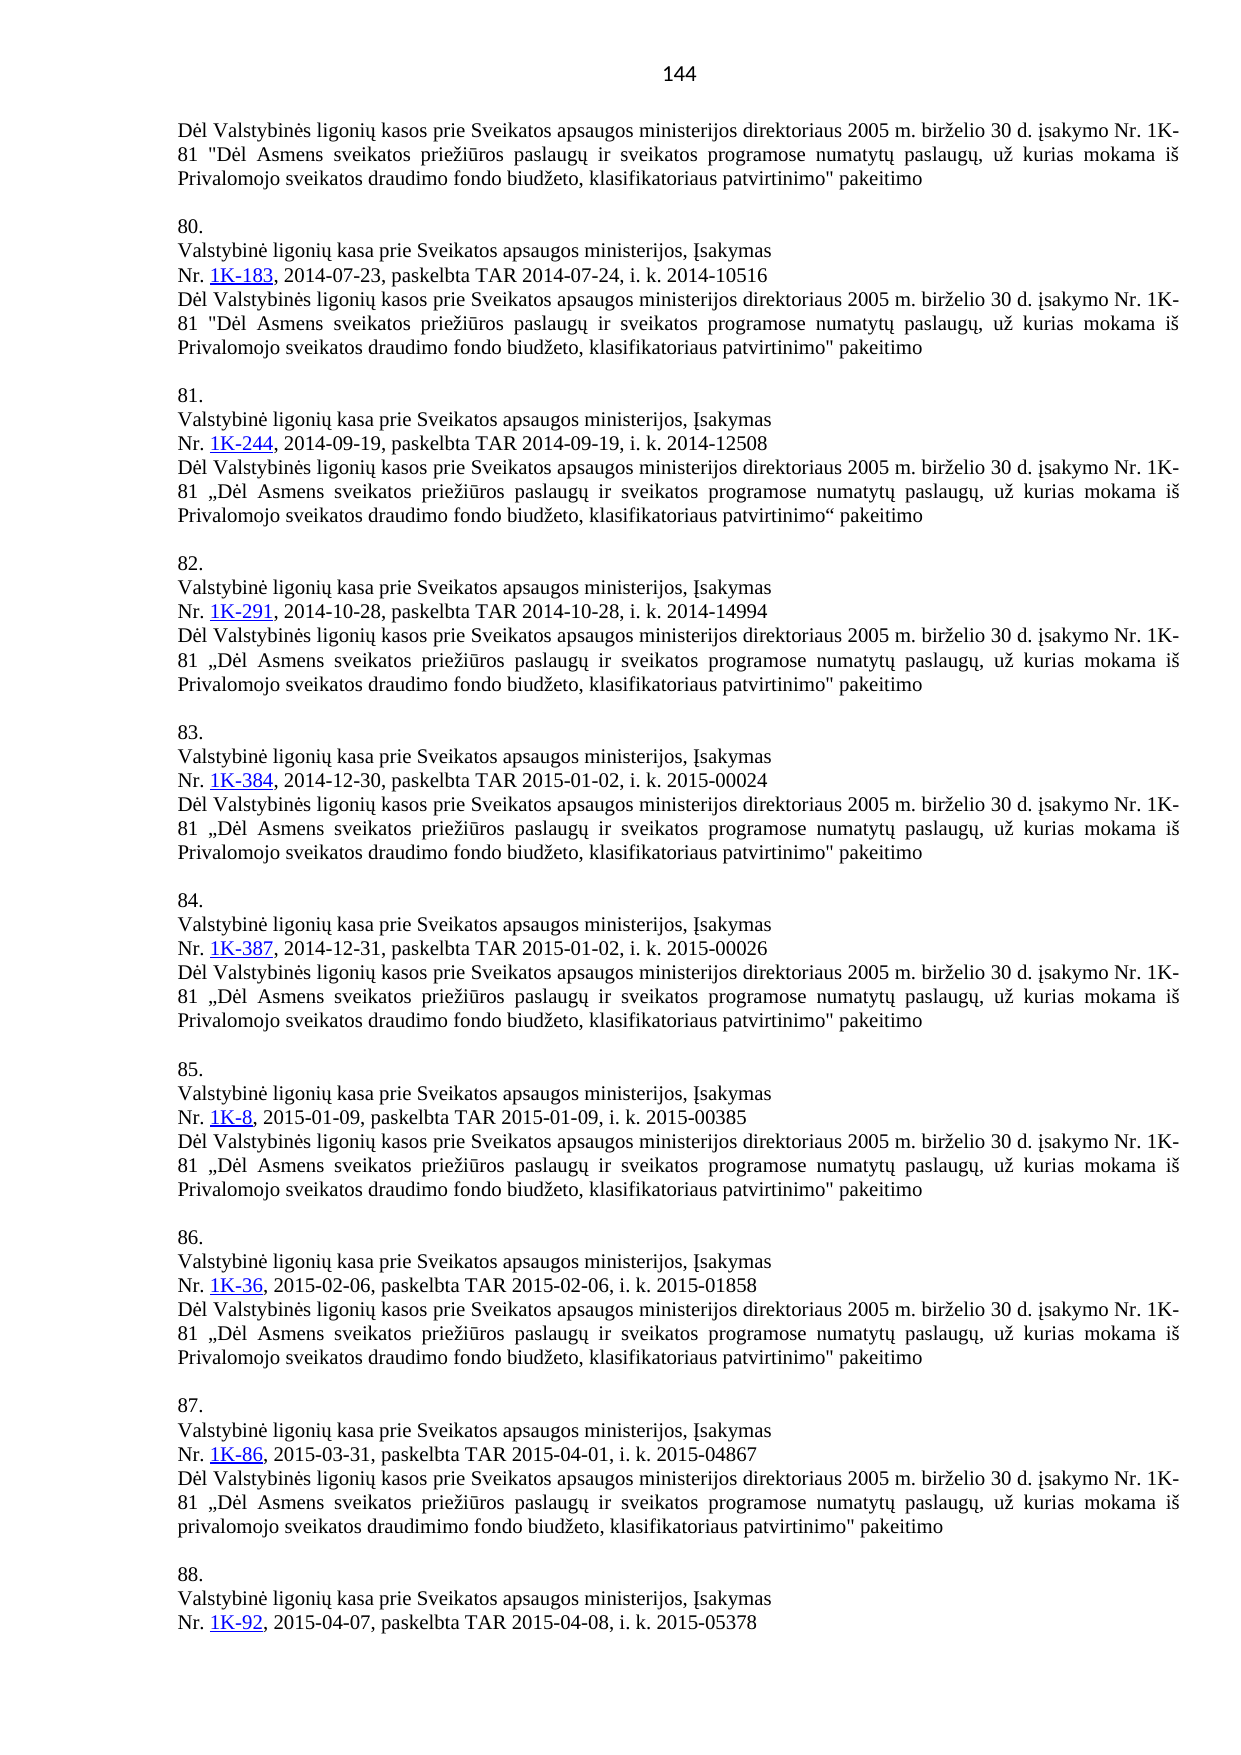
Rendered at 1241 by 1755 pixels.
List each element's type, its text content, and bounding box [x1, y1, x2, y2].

text Valstybinė ligonių kasa prie Sveikatos apsaugos ministerijos, Įsakymas [177, 238, 1181, 262]
text Dėl Valstybinės ligonių kasos prie Sveikatos apsaugos ministerijos direktoriaus 2005 m. birželio 30 d. įsakymo Nr. 1K-81 „Dėl Asmens sveikatos priežiūros paslaugų ir sveikatos programose numatytų paslaugų, už kurias mokama iš Privalomojo sveikatos draudimo fondo biudžeto, klasifikatoriaus patvirtinimo" pakeitimo [177, 960, 1181, 1032]
text Valstybinė ligonių kasa prie Sveikatos apsaugos ministerijos, Įsakymas [177, 407, 1181, 431]
text Dėl Valstybinės ligonių kasos prie Sveikatos apsaugos ministerijos direktoriaus 2005 m. birželio 30 d. įsakymo Nr. 1K-81 „Dėl Asmens sveikatos priežiūros paslaugų ir sveikatos programose numatytų paslaugų, už kurias mokama iš privalomojo sveikatos draudimimo fondo biudžeto, klasifikatoriaus patvirtinimo" pakeitimo [177, 1466, 1181, 1538]
text Dėl Valstybinės ligonių kasos prie Sveikatos apsaugos ministerijos direktoriaus 2005 m. birželio 30 d. įsakymo Nr. 1K-81 "Dėl Asmens sveikatos priežiūros paslaugų ir sveikatos programose numatytų paslaugų, už kurias mokama iš Privalomojo sveikatos draudimo fondo biudžeto, klasifikatoriaus patvirtinimo" pakeitimo [177, 287, 1181, 359]
text Nr. 1K-86, 2015-03-31, paskelbta TAR 2015-04-01, i. k. 2015-04867 [177, 1442, 1181, 1466]
text 83. [177, 720, 1181, 744]
text Valstybinė ligonių kasa prie Sveikatos apsaugos ministerijos, Įsakymas [177, 1417, 1181, 1442]
text Nr. 1K-387, 2014-12-31, paskelbta TAR 2015-01-02, i. k. 2015-00026 [177, 936, 1181, 960]
text Nr. 1K-244, 2014-09-19, paskelbta TAR 2014-09-19, i. k. 2014-12508 [177, 431, 1181, 455]
text Dėl Valstybinės ligonių kasos prie Sveikatos apsaugos ministerijos direktoriaus 2005 m. birželio 30 d. įsakymo Nr. 1K-81 „Dėl Asmens sveikatos priežiūros paslaugų ir sveikatos programose numatytų paslaugų, už kurias mokama iš Privalomojo sveikatos draudimo fondo biudžeto, klasifikatoriaus patvirtinimo" pakeitimo [177, 792, 1181, 864]
text Valstybinė ligonių kasa prie Sveikatos apsaugos ministerijos, Įsakymas [177, 912, 1181, 936]
text 87. [177, 1393, 1181, 1417]
text 88. [177, 1562, 1181, 1586]
text Nr. 1K-36, 2015-02-06, paskelbta TAR 2015-02-06, i. k. 2015-01858 [177, 1273, 1181, 1297]
text 81. [177, 383, 1181, 407]
text Nr. 1K-384, 2014-12-30, paskelbta TAR 2015-01-02, i. k. 2015-00024 [177, 768, 1181, 792]
text Nr. 1K-92, 2015-04-07, paskelbta TAR 2015-04-08, i. k. 2015-05378 [177, 1610, 1181, 1634]
text Dėl Valstybinės ligonių kasos prie Sveikatos apsaugos ministerijos direktoriaus 2005 m. birželio 30 d. įsakymo Nr. 1K-81 „Dėl Asmens sveikatos priežiūros paslaugų ir sveikatos programose numatytų paslaugų, už kurias mokama iš Privalomojo sveikatos draudimo fondo biudžeto, klasifikatoriaus patvirtinimo" pakeitimo [177, 623, 1181, 696]
text Valstybinė ligonių kasa prie Sveikatos apsaugos ministerijos, Įsakymas [177, 1249, 1181, 1273]
text 82. [177, 551, 1181, 575]
text Nr. 1K-291, 2014-10-28, paskelbta TAR 2014-10-28, i. k. 2014-14994 [177, 599, 1181, 623]
text Valstybinė ligonių kasa prie Sveikatos apsaugos ministerijos, Įsakymas [177, 575, 1181, 599]
text Nr. 1K-183, 2014-07-23, paskelbta TAR 2014-07-24, i. k. 2014-10516 [177, 262, 1181, 287]
text Valstybinė ligonių kasa prie Sveikatos apsaugos ministerijos, Įsakymas [177, 1586, 1181, 1610]
text Dėl Valstybinės ligonių kasos prie Sveikatos apsaugos ministerijos direktoriaus 2005 m. birželio 30 d. įsakymo Nr. 1K-81 „Dėl Asmens sveikatos priežiūros paslaugų ir sveikatos programose numatytų paslaugų, už kurias mokama iš Privalomojo sveikatos draudimo fondo biudžeto, klasifikatoriaus patvirtinimo" pakeitimo [177, 1129, 1181, 1201]
text Nr. 1K-8, 2015-01-09, paskelbta TAR 2015-01-09, i. k. 2015-00385 [177, 1105, 1181, 1129]
text 86. [177, 1225, 1181, 1249]
text Dėl Valstybinės ligonių kasos prie Sveikatos apsaugos ministerijos direktoriaus 2005 m. birželio 30 d. įsakymo Nr. 1K-81 „Dėl Asmens sveikatos priežiūros paslaugų ir sveikatos programose numatytų paslaugų, už kurias mokama iš Privalomojo sveikatos draudimo fondo biudžeto, klasifikatoriaus patvirtinimo" pakeitimo [177, 1297, 1181, 1369]
text Valstybinė ligonių kasa prie Sveikatos apsaugos ministerijos, Įsakymas [177, 744, 1181, 768]
text Dėl Valstybinės ligonių kasos prie Sveikatos apsaugos ministerijos direktoriaus 2005 m. birželio 30 d. įsakymo Nr. 1K-81 „Dėl Asmens sveikatos priežiūros paslaugų ir sveikatos programose numatytų paslaugų, už kurias mokama iš Privalomojo sveikatos draudimo fondo biudžeto, klasifikatoriaus patvirtinimo“ pakeitimo [177, 455, 1181, 527]
text 84. [177, 888, 1181, 912]
text 85. [177, 1057, 1181, 1081]
text Valstybinė ligonių kasa prie Sveikatos apsaugos ministerijos, Įsakymas [177, 1081, 1181, 1105]
text 80. [177, 214, 1181, 238]
text Dėl Valstybinės ligonių kasos prie Sveikatos apsaugos ministerijos direktoriaus 2005 m. birželio 30 d. įsakymo Nr. 1K-81 "Dėl Asmens sveikatos priežiūros paslaugų ir sveikatos programose numatytų paslaugų, už kurias mokama iš Privalomojo sveikatos draudimo fondo biudžeto, klasifikatoriaus patvirtinimo" pakeitimo [177, 118, 1181, 190]
